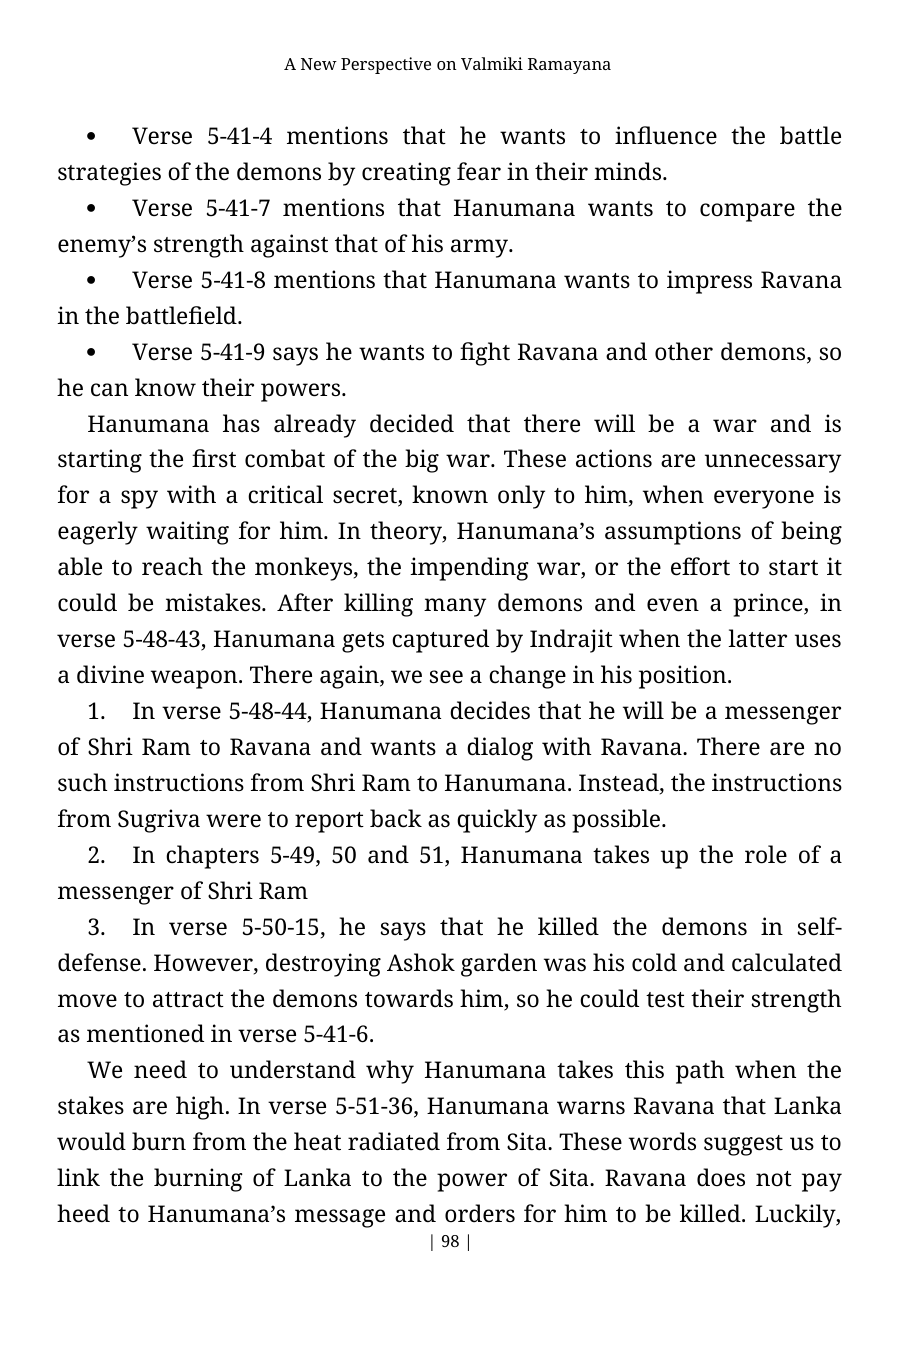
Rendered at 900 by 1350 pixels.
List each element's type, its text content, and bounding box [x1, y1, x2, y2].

list In verse 5-50-15, he says that he killed the demons in self-defense. However, destroying Ashok garden was his cold and calculated move to attract the demons towards him, so he could test their strength as mentioned in verse 5-41-6. [57, 911, 843, 1050]
text We need to understand why Hanumana takes this path when the stakes are high. In verse 5-51-36, Hanumana warns Ravana that Lanka would burn from the heat radiated from Sita. These words suggest us to link the burning of Lanka to the power of Sita. Ravana does not pay heed to Hanumana’s message and orders for him to be killed. Luckily, [57, 1054, 843, 1229]
list In chapters 5-49, 50 and 51, Hanumana takes up the role of a messenger of Shri Ram [57, 839, 843, 906]
list Verse 5-41-8 mentions that Hanumana wants to impress Ravana in the battlefield. [57, 264, 843, 331]
list Verse 5-41-7 mentions that Hanumana wants to compare the enemy’s strength against that of his army. [57, 192, 843, 259]
list In verse 5-48-44, Hanumana decides that he will be a messenger of Shri Ram to Ravana and wants a dialog with Ravana. There are no such instructions from Shri Ram to Hanumana. Instead, the instructions from Sugriva were to report back as quickly as possible. [57, 695, 843, 834]
list Verse 5-41-9 says he wants to fight Ravana and other demons, so he can know their powers. [57, 336, 843, 403]
text Hanumana has already decided that there will be a war and is starting the first combat of the big war. These actions are unnecessary for a spy with a critical secret, known only to him, when everyone is eagerly waiting for him. In theory, Hanumana’s assumptions of being able to reach the monkeys, the impending war, or the effort to start it could be mistakes. After killing many demons and even a prince, in verse 5-48-43, Hanumana gets captured by Indrajit when the latter uses a divine weapon. There again, we see a change in his position. [57, 407, 843, 690]
list Verse 5-41-4 mentions that he wants to influence the battle strategies of the demons by creating fear in their minds. [57, 120, 843, 187]
